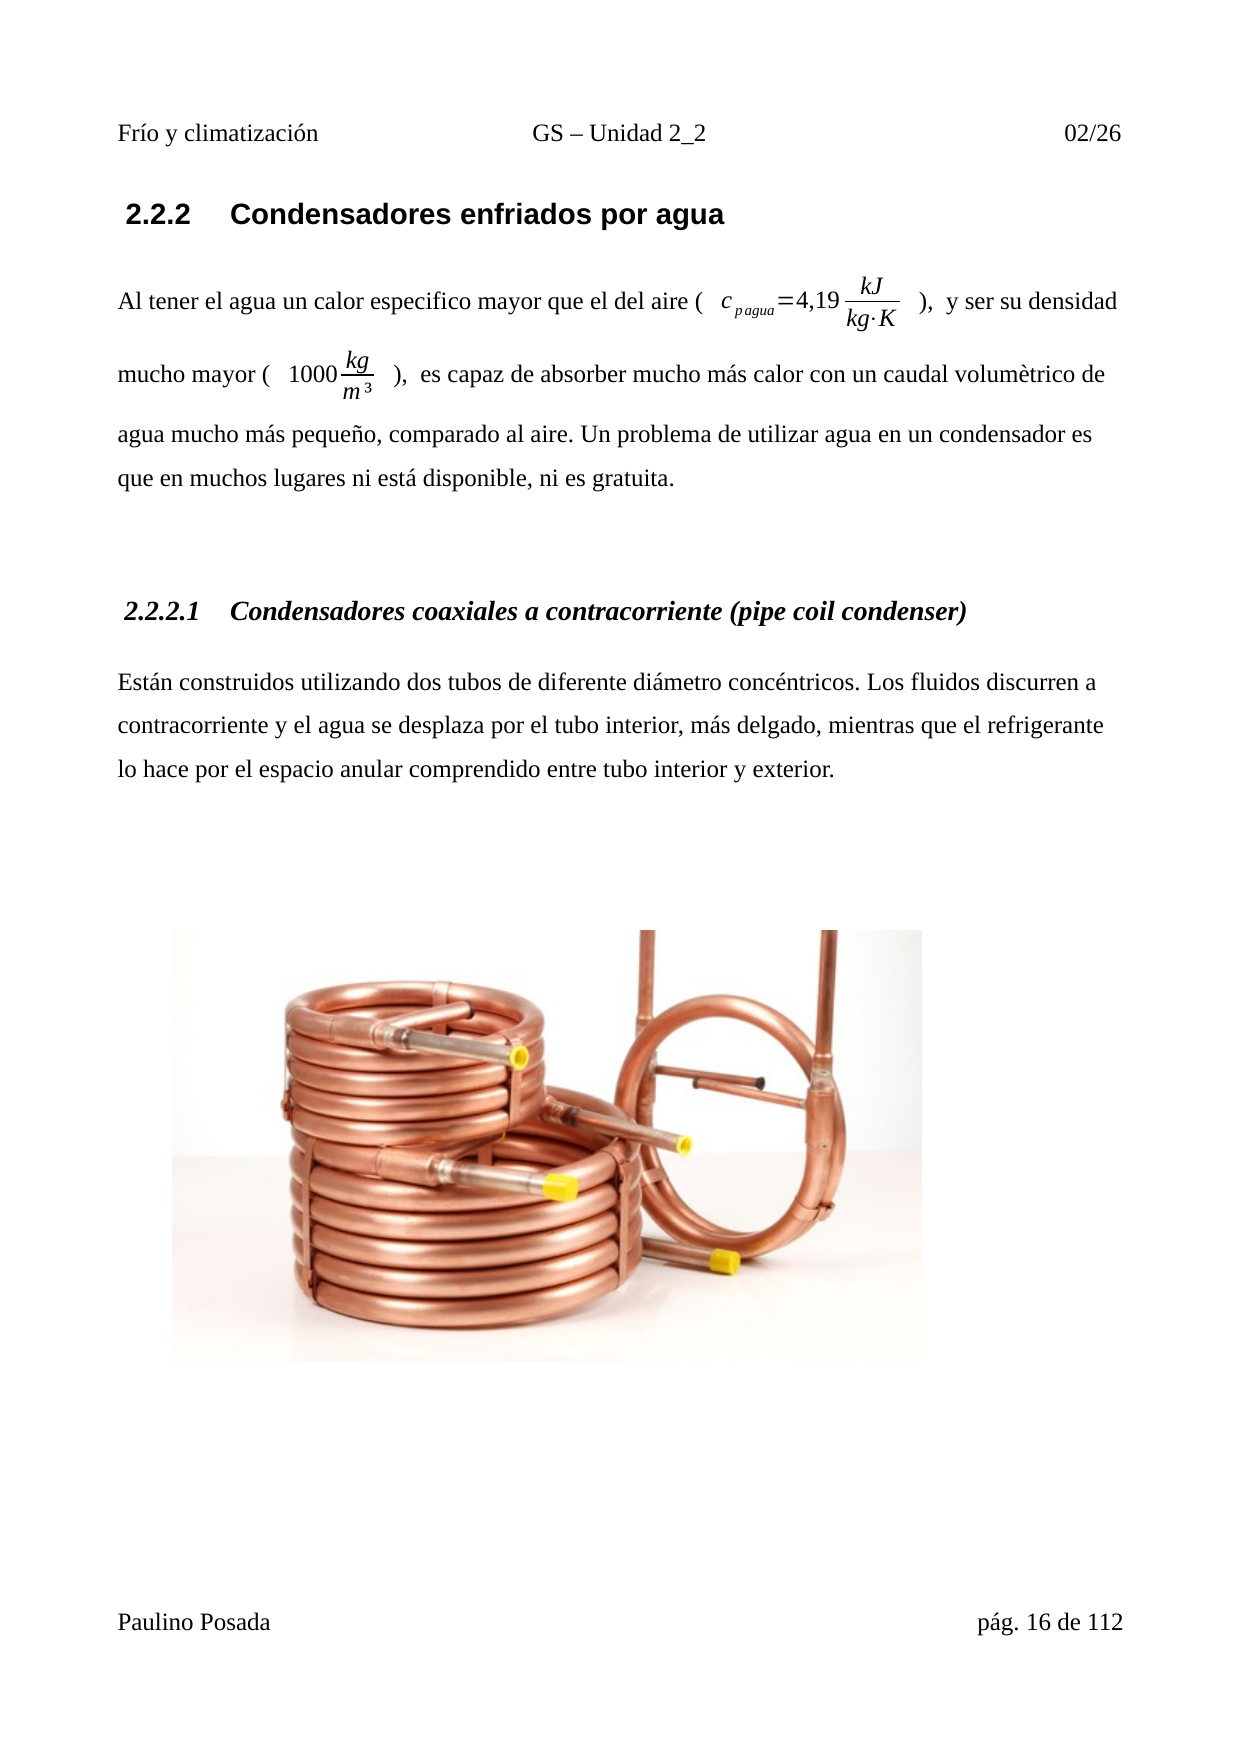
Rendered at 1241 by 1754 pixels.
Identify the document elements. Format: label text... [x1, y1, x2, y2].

text Están construidos utilizando dos tubos de diferente diámetro concéntricos. Los fluidos discurren a contracorriente y el agua se desplaza por el tubo interior, más delgado, mientras que el refrigerante lo hace por el espacio anular comprendido entre tubo interior y exterior. [117, 667, 1123, 782]
picture [172, 930, 923, 1362]
subtitle Condensadores coaxiales a contracorriente (pipe coil condenser) [117, 595, 1123, 627]
text Al tener el agua un calor especifico mayor que el del aire (), y ser su densidad mucho mayor (), es capaz de absorber mucho más calor con un caudal volumètrico de agua mucho más pequeño, comparado al aire. Un problema de utilizar agua en un condensador es que en muchos lugares ni está disponible, ni es gratuita. [117, 273, 1123, 491]
subtitle Condensadores enfriados por agua [117, 197, 1123, 231]
